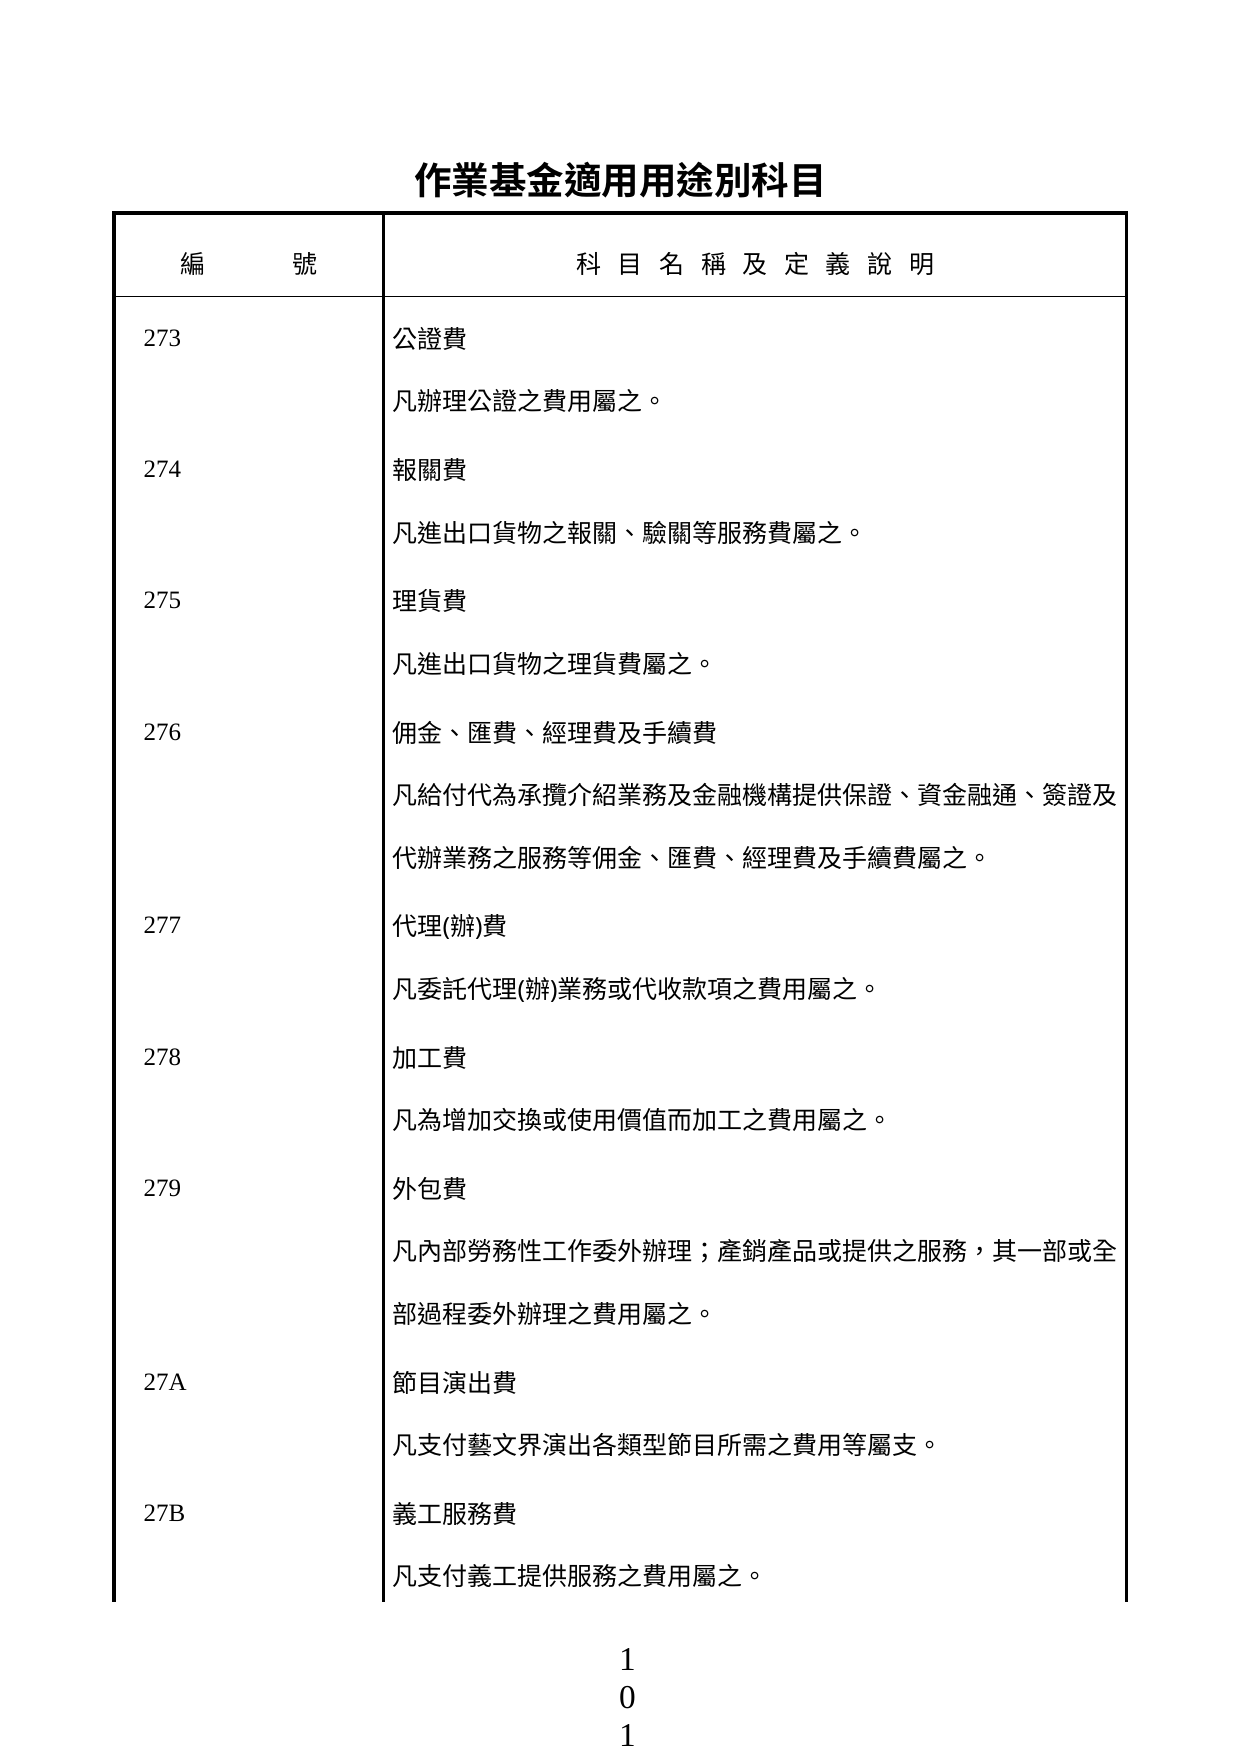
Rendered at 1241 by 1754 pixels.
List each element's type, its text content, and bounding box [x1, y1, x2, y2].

table_cell 27A [116, 1340, 382, 1471]
table_cell 274 [116, 427, 382, 558]
table_cell 外包費 凡內部勞務性工作委外辦理；產銷產品或提供之服務，其一部或全部過程委外辦理之費用屬之。 [385, 1146, 1125, 1339]
table_cell 276 [116, 690, 382, 883]
table_cell 節目演出費 凡支付藝文界演出各類型節目所需之費用等屬支。 [385, 1340, 1125, 1471]
table_cell 279 [116, 1146, 382, 1339]
table_cell 佣金、匯費、經理費及手續費 凡給付代為承攬介紹業務及金融機構提供保證、資金融通、簽證及代辦業務之服務等佣金、匯費、經理費及手續費屬之。 [385, 690, 1125, 883]
table_cell 義工服務費 凡支付義工提供服務之費用屬之。 [385, 1471, 1125, 1602]
table_cell 編 號 [116, 215, 382, 296]
table_cell 278 [116, 1015, 382, 1146]
table_cell 27B [116, 1471, 382, 1602]
table_cell 科 目 名 稱 及 定 義 說 明 [385, 215, 1125, 296]
table_cell 277 [116, 883, 382, 1014]
table_cell 273 [116, 297, 382, 427]
table_cell 代理(辦)費 凡委託代理(辦)業務或代收款項之費用屬之。 [385, 883, 1125, 1014]
table_cell 275 [116, 558, 382, 689]
table_cell 報關費 凡進出口貨物之報關、驗關等服務費屬之。 [385, 427, 1125, 558]
table_header 作業基金適用用途別科目 [114, 130, 1126, 211]
table_cell 理貨費 凡進出口貨物之理貨費屬之。 [385, 558, 1125, 689]
table_cell 公證費 凡辦理公證之費用屬之。 [385, 297, 1125, 427]
table_cell 加工費 凡為增加交換或使用價值而加工之費用屬之。 [385, 1015, 1125, 1146]
